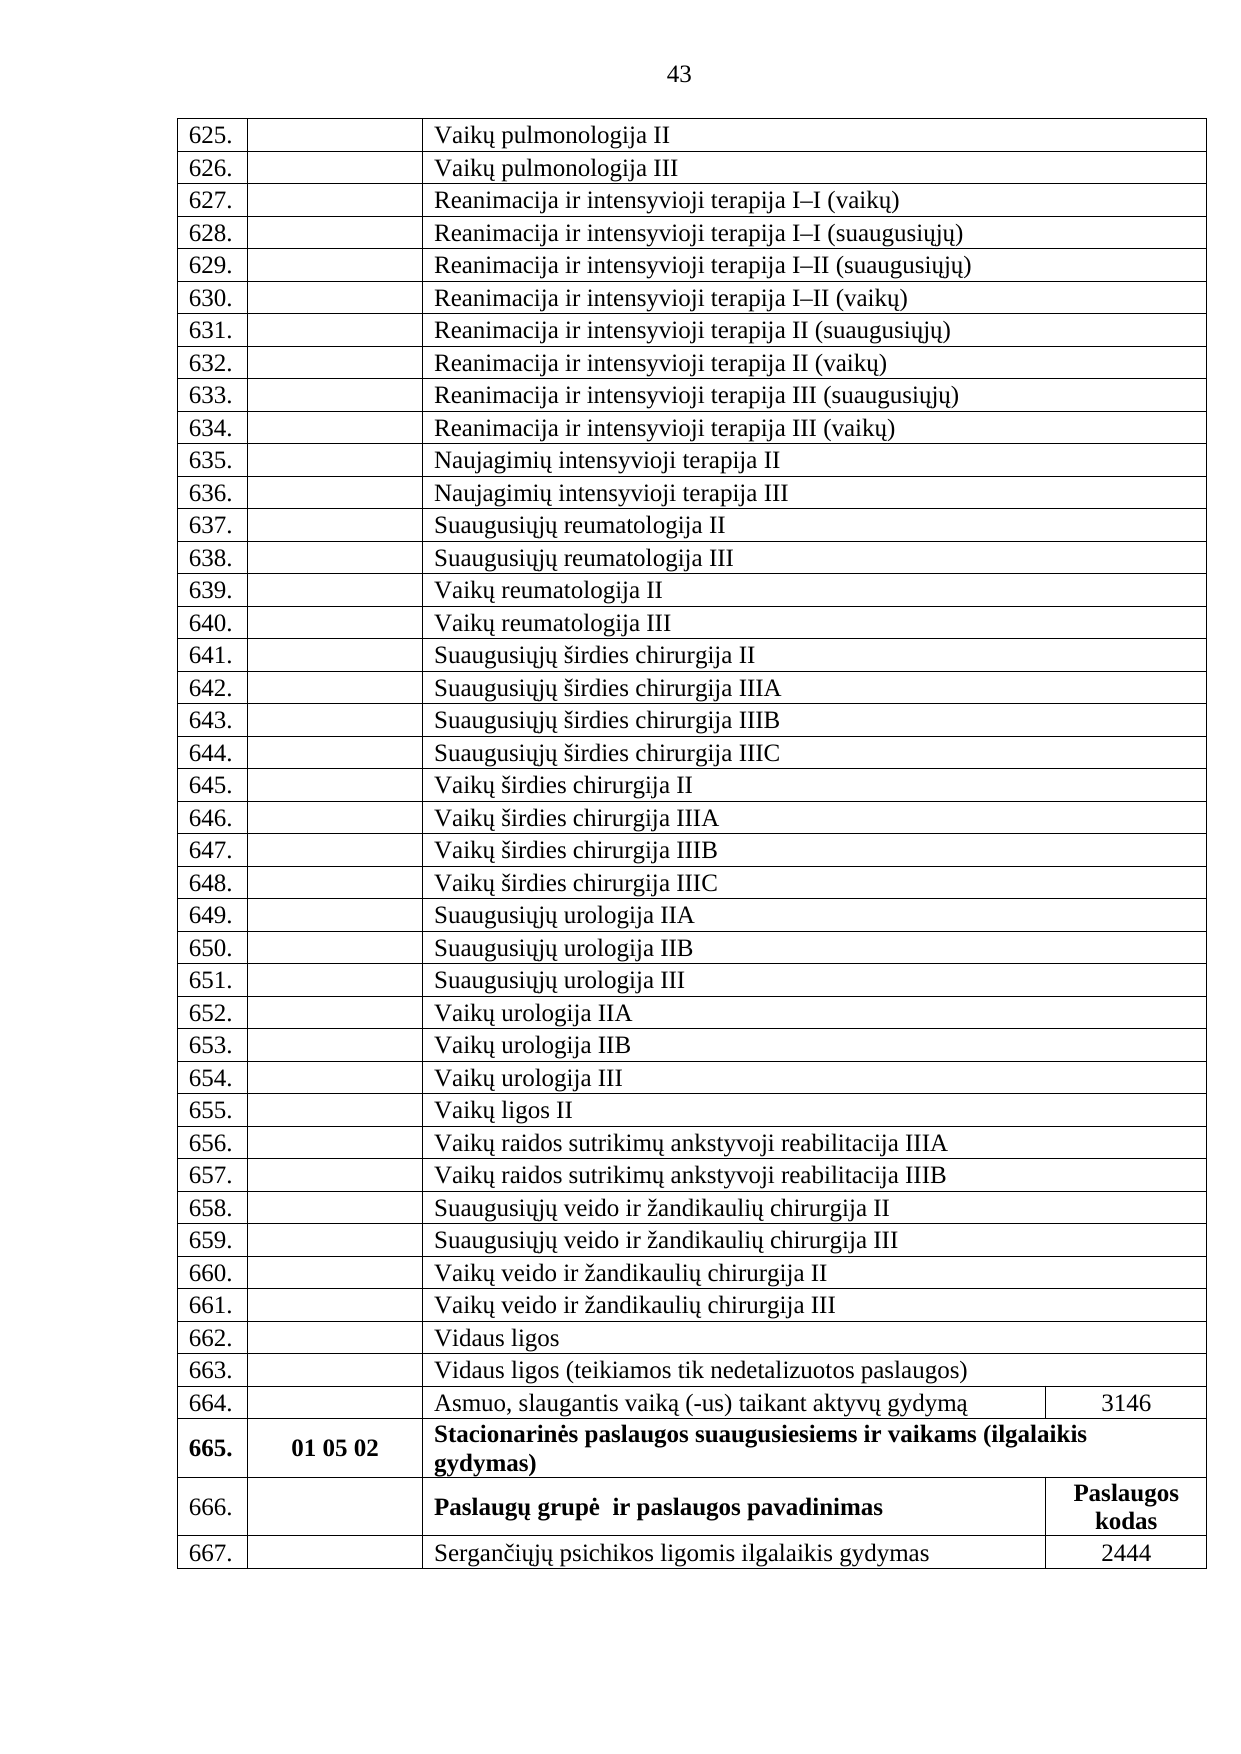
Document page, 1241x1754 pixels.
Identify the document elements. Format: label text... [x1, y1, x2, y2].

table_cell Sergančiųjų psichikos ligomis ilgalaikis gydymas [423, 1536, 1045, 1568]
table_cell 667. [178, 1536, 247, 1568]
table_cell 629. [178, 249, 247, 281]
table_cell 641. [178, 639, 247, 671]
table_cell 640. [178, 607, 247, 638]
table_cell Vaikų pulmonologija II [423, 119, 1206, 151]
table_cell 630. [178, 282, 247, 313]
table_cell [248, 412, 422, 443]
table_cell Suaugusiųjų urologija IIA [423, 899, 1206, 931]
table_cell Vaikų širdies chirurgija IIIB [423, 834, 1206, 866]
table_cell Vaikų širdies chirurgija II [423, 769, 1206, 801]
table_cell 639. [178, 574, 247, 606]
table_cell [248, 932, 422, 963]
table_cell 652. [178, 997, 247, 1028]
table_cell 642. [178, 672, 247, 703]
table_cell Suaugusiųjų veido ir žandikaulių chirurgija III [423, 1224, 1206, 1256]
table_cell [248, 152, 422, 183]
table_cell 649. [178, 899, 247, 931]
table_cell [248, 769, 422, 801]
table_cell [248, 997, 422, 1028]
table_cell Suaugusiųjų reumatologija III [423, 542, 1206, 573]
table_cell 651. [178, 964, 247, 996]
table_cell Reanimacija ir intensyvioji terapija I–II (vaikų) [423, 282, 1206, 313]
table_cell [248, 314, 422, 346]
table_cell 663. [178, 1354, 247, 1386]
table_cell Vaikų raidos sutrikimų ankstyvoji reabilitacija IIIA [423, 1127, 1206, 1158]
table_cell [248, 964, 422, 996]
table_cell Vaikų reumatologija II [423, 574, 1206, 606]
table_cell 644. [178, 737, 247, 768]
table_cell 655. [178, 1094, 247, 1126]
table_cell [248, 217, 422, 248]
table_cell [248, 704, 422, 736]
table_cell 661. [178, 1289, 247, 1321]
table_cell [248, 899, 422, 931]
table_cell Vaikų ligos II [423, 1094, 1206, 1126]
table_cell 638. [178, 542, 247, 573]
table_cell Reanimacija ir intensyvioji terapija I–I (vaikų) [423, 184, 1206, 216]
table_cell [248, 1289, 422, 1321]
table_cell 637. [178, 509, 247, 541]
table_cell Suaugusiųjų veido ir žandikaulių chirurgija II [423, 1192, 1206, 1223]
table_cell [248, 639, 422, 671]
table_cell Vaikų veido ir žandikaulių chirurgija II [423, 1257, 1206, 1288]
table_cell 633. [178, 379, 247, 411]
table_cell 659. [178, 1224, 247, 1256]
table_cell Vaikų širdies chirurgija IIIA [423, 802, 1206, 833]
table_cell 631. [178, 314, 247, 346]
table_cell 632. [178, 347, 247, 378]
table_cell [248, 1224, 422, 1256]
table_cell [248, 834, 422, 866]
table_cell Suaugusiųjų urologija III [423, 964, 1206, 996]
table_cell [248, 509, 422, 541]
table_cell 634. [178, 412, 247, 443]
table_cell [248, 574, 422, 606]
table_cell Vaikų raidos sutrikimų ankstyvoji reabilitacija IIIB [423, 1159, 1206, 1191]
table_cell 665. [178, 1419, 247, 1477]
table_cell 662. [178, 1322, 247, 1353]
table_cell Asmuo, slaugantis vaiką (-us) taikant aktyvų gydymą [423, 1387, 1045, 1418]
table_cell 656. [178, 1127, 247, 1158]
table_cell 635. [178, 444, 247, 476]
table_cell 658. [178, 1192, 247, 1223]
table_cell 3146 [1046, 1387, 1206, 1418]
table_cell 636. [178, 477, 247, 508]
table_cell Suaugusiųjų širdies chirurgija IIIA [423, 672, 1206, 703]
table_cell 647. [178, 834, 247, 866]
table_cell [248, 672, 422, 703]
table_cell [248, 1029, 422, 1061]
table_cell 645. [178, 769, 247, 801]
table_cell Reanimacija ir intensyvioji terapija I–II (suaugusiųjų) [423, 249, 1206, 281]
table_cell 666. [178, 1478, 247, 1535]
table_cell [248, 1062, 422, 1093]
table_cell Naujagimių intensyvioji terapija II [423, 444, 1206, 476]
table_cell 01 05 02 [248, 1419, 422, 1477]
table_cell [248, 1192, 422, 1223]
table_cell Vaikų urologija IIB [423, 1029, 1206, 1061]
table_cell Vaikų urologija IIA [423, 997, 1206, 1028]
table_cell [248, 1536, 422, 1568]
table_cell Suaugusiųjų širdies chirurgija II [423, 639, 1206, 671]
table_cell 653. [178, 1029, 247, 1061]
table_cell 627. [178, 184, 247, 216]
table_cell [248, 1257, 422, 1288]
table_cell [248, 1387, 422, 1418]
table_cell 628. [178, 217, 247, 248]
table_cell [248, 347, 422, 378]
table_cell [248, 119, 422, 151]
table_cell Vaikų širdies chirurgija IIIC [423, 867, 1206, 898]
table_cell 660. [178, 1257, 247, 1288]
table_cell 646. [178, 802, 247, 833]
table_cell Naujagimių intensyvioji terapija III [423, 477, 1206, 508]
table_cell [248, 1478, 422, 1535]
table_cell Vaikų pulmonologija III [423, 152, 1206, 183]
table_cell [248, 379, 422, 411]
table_cell Vaikų urologija III [423, 1062, 1206, 1093]
table_cell Reanimacija ir intensyvioji terapija I–I (suaugusiųjų) [423, 217, 1206, 248]
table_cell Suaugusiųjų širdies chirurgija IIIB [423, 704, 1206, 736]
table_cell 626. [178, 152, 247, 183]
table_cell Stacionarinės paslaugos suaugusiesiems ir vaikams (ilgalaikis gydymas) [423, 1419, 1206, 1477]
table_cell [248, 1354, 422, 1386]
table_cell Paslaugų grupė ir paslaugos pavadinimas [423, 1478, 1045, 1535]
table_cell Reanimacija ir intensyvioji terapija III (suaugusiųjų) [423, 379, 1206, 411]
table_cell [248, 477, 422, 508]
table_cell Vidaus ligos [423, 1322, 1206, 1353]
table_cell [248, 1127, 422, 1158]
table_cell [248, 282, 422, 313]
table_cell [248, 444, 422, 476]
table_cell Reanimacija ir intensyvioji terapija II (vaikų) [423, 347, 1206, 378]
table_cell [248, 184, 422, 216]
table_cell Vidaus ligos (teikiamos tik nedetalizuotos paslaugos) [423, 1354, 1206, 1386]
table_cell 2444 [1046, 1536, 1206, 1568]
table_cell 648. [178, 867, 247, 898]
table_cell 654. [178, 1062, 247, 1093]
table_cell [248, 607, 422, 638]
table_cell [248, 249, 422, 281]
table_cell [248, 1094, 422, 1126]
table_cell 657. [178, 1159, 247, 1191]
table_cell 625. [178, 119, 247, 151]
table_cell Suaugusiųjų reumatologija II [423, 509, 1206, 541]
table_cell Suaugusiųjų širdies chirurgija IIIC [423, 737, 1206, 768]
table_cell 650. [178, 932, 247, 963]
table_cell Paslaugos kodas [1046, 1478, 1206, 1535]
table_cell 643. [178, 704, 247, 736]
table_cell [248, 1159, 422, 1191]
table_cell [248, 737, 422, 768]
table_cell [248, 802, 422, 833]
table_cell [248, 867, 422, 898]
table_cell Reanimacija ir intensyvioji terapija II (suaugusiųjų) [423, 314, 1206, 346]
table_cell [248, 1322, 422, 1353]
table_cell Vaikų veido ir žandikaulių chirurgija III [423, 1289, 1206, 1321]
table_cell Reanimacija ir intensyvioji terapija III (vaikų) [423, 412, 1206, 443]
table_cell Suaugusiųjų urologija IIB [423, 932, 1206, 963]
table_cell 664. [178, 1387, 247, 1418]
table_cell Vaikų reumatologija III [423, 607, 1206, 638]
table_cell [248, 542, 422, 573]
